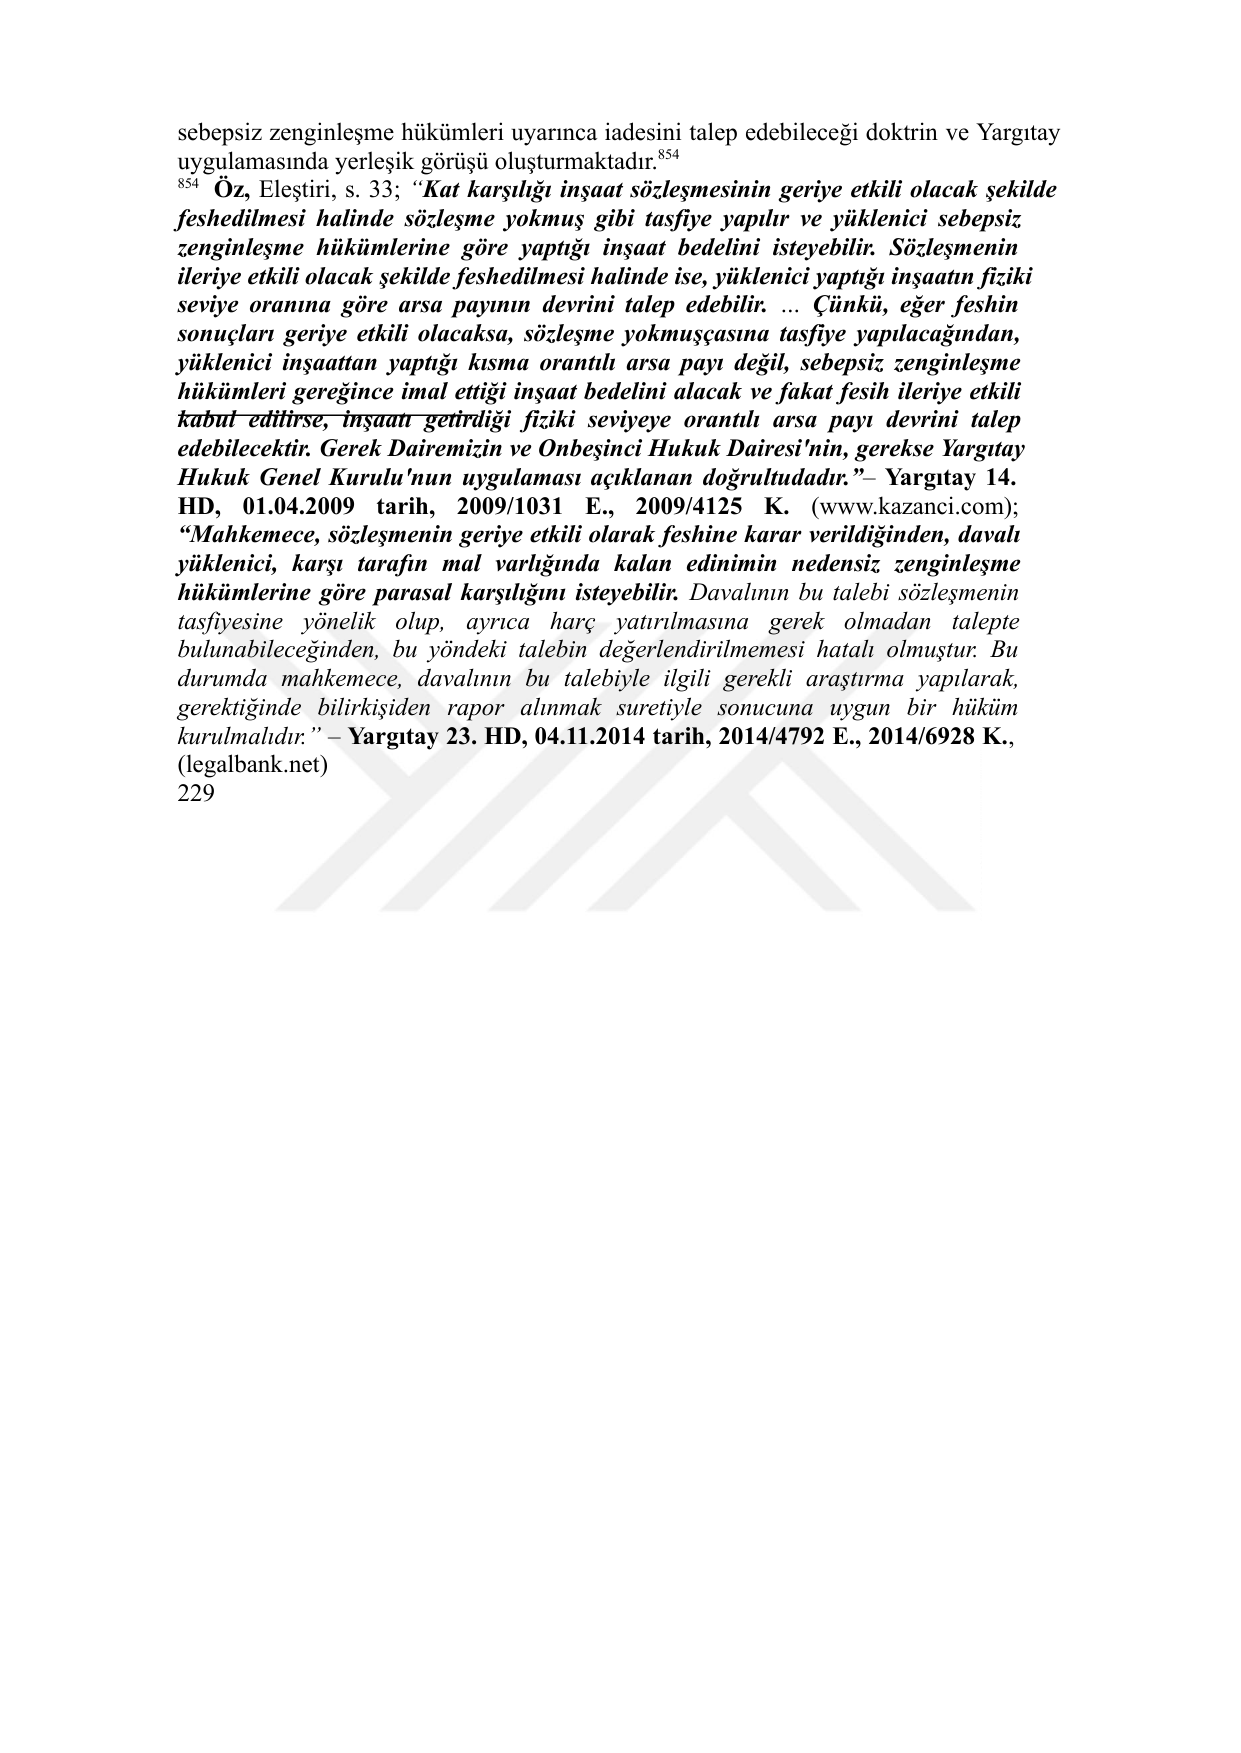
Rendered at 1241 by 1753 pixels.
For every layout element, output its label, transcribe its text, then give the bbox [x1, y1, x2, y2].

text hükümleri gereğince imal ettiği inşaat bedelini alacak ve fakat fesih ileriye etkili [177, 376, 1230, 404]
text Hukuk Genel Kurulu'nun uygulaması açıklanan doğrultudadır.”– Yargıtay 14. [177, 462, 1230, 491]
text “Mahkemece, sözleşmenin geriye etkili olarak feshine karar verildiğinden, davalı [177, 519, 1230, 548]
text bulunabileceğinden, bu yöndeki talebin değerlendirilmemesi hatalı olmuştur. Bu [177, 634, 1230, 663]
text gerektiğinde bilirkişiden rapor alınmak suretiyle sonucuna uygun bir hüküm [177, 692, 1230, 721]
text hükümlerine göre parasal karşılığını isteyebilir. Davalının bu talebi sözleşmenin [177, 577, 1230, 606]
picture [234, 411, 269, 418]
text seviye oranına göre arsa payının devrini talep edebilir. … Çünkü, eğer feshin [177, 289, 1230, 318]
text yüklenici inşaattan yaptığı kısma orantılı arsa payı değil, sebepsiz zenginleşme [177, 347, 1230, 376]
text kabul edilirse, inşaatı getirdiği fiziki seviyeye orantılı arsa payı devrini talep [177, 404, 1230, 433]
text tasfiyesine yönelik olup, ayrıca harç yatırılmasına gerek olmadan talepte [177, 606, 1230, 634]
text 229 [177, 778, 1230, 807]
text edebilecektir. Gerek Dairemizin ve Onbeşinci Hukuk Dairesi'nin, gerekse Yargıtay [177, 433, 1230, 462]
text feshedilmesi halinde sözleşme yokmuş gibi tasfiye yapılır ve yüklenici sebepsiz [177, 203, 1230, 232]
text 854 Öz, Eleştiri, s. 33; “Kat karşılığı inşaat sözleşmesinin geriye etkili olacak şekilde [177, 174, 1230, 203]
text ileriye etkili olacak şekilde feshedilmesi halinde ise, yüklenici yaptığı inşaatın fiziki [177, 261, 1230, 289]
text yüklenici, karşı tarafın mal varlığında kalan edinimin nedensiz zenginleşme [177, 548, 1230, 577]
picture [183, 411, 206, 418]
text (legalbank.net) [177, 749, 1230, 778]
text HD, 01.04.2009 tarih, 2009/1031 E., 2009/4125 K. (www.kazanci.com); [177, 491, 1230, 519]
picture [208, 411, 232, 418]
text sonuçları geriye etkili olacaksa, sözleşme yokmuşçasına tasfiye yapılacağından, [177, 318, 1230, 347]
picture [206, 785, 211, 794]
text zenginleşme hükümlerine göre yaptığı inşaat bedelini isteyebilir. Sözleşmenin [177, 232, 1230, 261]
text kurulmalıdır.” – Yargıtay 23. HD, 04.11.2014 tarih, 2014/4792 E., 2014/6928 K., [177, 721, 1230, 749]
picture [284, 411, 480, 418]
text uygulamasında yerleşik görüşü oluşturmaktadır.854 [177, 146, 1230, 174]
text durumda mahkemece, davalının bu talebiyle ilgili gerekli araştırma yapılarak, [177, 663, 1230, 692]
picture [270, 411, 282, 418]
text sebepsiz zenginleşme hükümleri uyarınca iadesini talep edebileceği doktrin ve Yargıtay [177, 117, 1230, 146]
picture [175, 411, 181, 418]
picture [206, 612, 982, 921]
